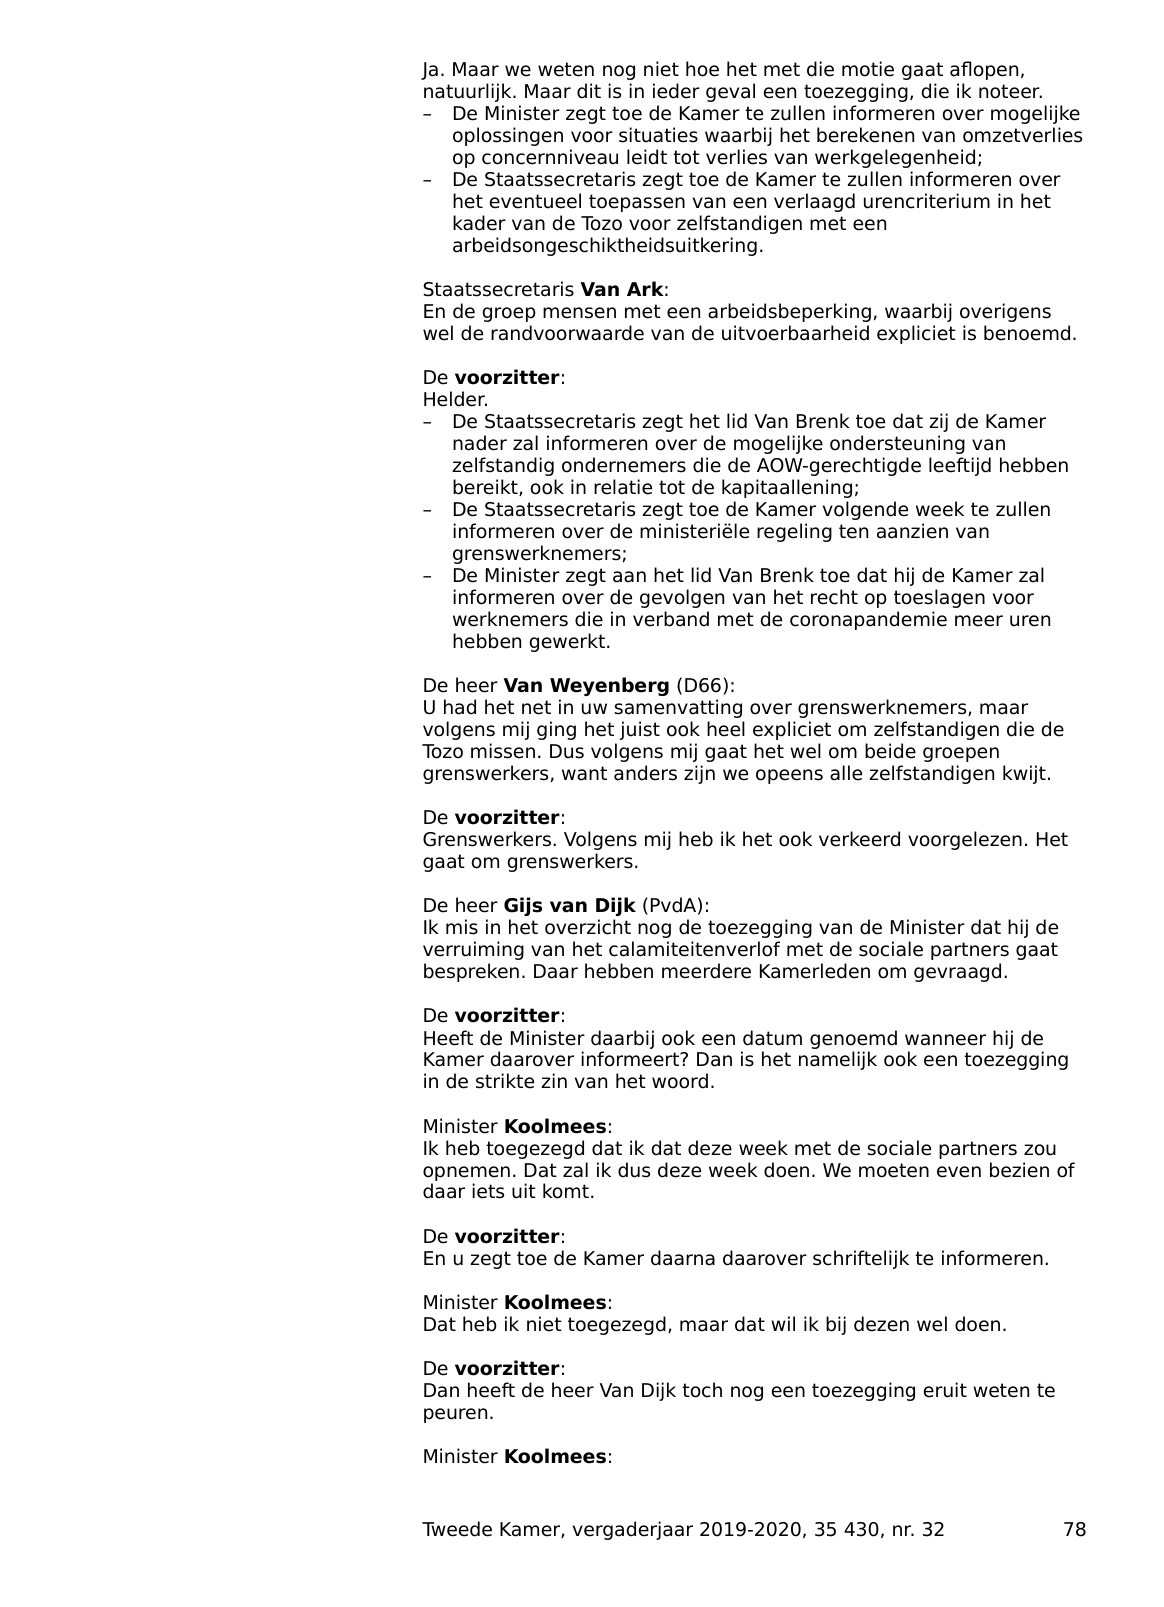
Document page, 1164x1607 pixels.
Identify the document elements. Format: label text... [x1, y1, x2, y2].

text En de groep mensen met een arbeidsbeperking, waarbij overigens wel de randvoorwaarde van de uitvoerbaarheid expliciet is benoemd. [422, 301, 1087, 345]
text En u zegt toe de Kamer daarna daarover schriftelijk te informeren. [422, 1248, 1087, 1269]
text – De Staatssecretaris zegt toe de Kamer volgende week te zullen informeren over de ministeriële regeling ten aanzien van grenswerknemers; [422, 499, 1087, 565]
text Helder. [422, 389, 1087, 411]
text Ik mis in het overzicht nog de toezegging van de Minister dat hij de verruiming van het calamiteitenverlof met de sociale partners gaat bespreken. Daar hebben meerdere Kamerleden om gevraagd. [422, 917, 1087, 983]
text Ja. Maar we weten nog niet hoe het met die motie gaat aflopen, natuurlijk. Maar dit is in ieder geval een toezegging, die ik noteer. [422, 59, 1087, 103]
text Ik heb toegezegd dat ik dat deze week met de sociale partners zou opnemen. Dat zal ik dus deze week doen. We moeten even bezien of daar iets uit komt. [422, 1137, 1087, 1203]
text Minister Koolmees: [422, 1446, 1087, 1468]
text De voorzitter: [422, 1226, 1087, 1248]
text U had het net in uw samenvatting over grenswerknemers, maar volgens mij ging het juist ook heel expliciet om zelfstandigen die de Tozo missen. Dus volgens mij gaat het wel om beide groepen grenswerkers, want anders zijn we opeens alle zelfstandigen kwijt. [422, 697, 1087, 785]
text – De Minister zegt aan het lid Van Brenk toe dat hij de Kamer zal informeren over de gevolgen van het recht op toeslagen voor werknemers die in verband met de coronapandemie meer uren hebben gewerkt. [422, 565, 1087, 653]
text – De Minister zegt toe de Kamer te zullen informeren over mogelijke oplossingen voor situaties waarbij het berekenen van omzetverlies op concernniveau leidt tot verlies van werkgelegenheid; [422, 103, 1087, 169]
text De voorzitter: [422, 367, 1087, 389]
text De voorzitter: [422, 1358, 1087, 1380]
text – De Staatssecretaris zegt het lid Van Brenk toe dat zij de Kamer nader zal informeren over de mogelijke ondersteuning van zelfstandig ondernemers die de AOW-gerechtigde leeftijd hebben bereikt, ook in relatie tot de kapitaallening; [422, 411, 1087, 499]
text Heeft de Minister daarbij ook een datum genoemd wanneer hij de Kamer daarover informeert? Dan is het namelijk ook een toezegging in de strikte zin van het woord. [422, 1027, 1087, 1093]
text Dat heb ik niet toegezegd, maar dat wil ik bij dezen wel doen. [422, 1314, 1087, 1336]
text Minister Koolmees: [422, 1292, 1087, 1314]
text Grenswerkers. Volgens mij heb ik het ook verkeerd voorgelezen. Het gaat om grenswerkers. [422, 829, 1087, 873]
text Minister Koolmees: [422, 1116, 1087, 1137]
text De heer Gijs van Dijk (PvdA): [422, 895, 1087, 917]
text Staatssecretaris Van Ark: [422, 279, 1087, 301]
text De voorzitter: [422, 1005, 1087, 1027]
text De voorzitter: [422, 807, 1087, 829]
text – De Staatssecretaris zegt toe de Kamer te zullen informeren over het eventueel toepassen van een verlaagd urencriterium in het kader van de Tozo voor zelfstandigen met een arbeidsongeschiktheidsuitkering. [422, 169, 1087, 257]
text De heer Van Weyenberg (D66): [422, 675, 1087, 697]
text Dan heeft de heer Van Dijk toch nog een toezegging eruit weten te peuren. [422, 1380, 1087, 1424]
